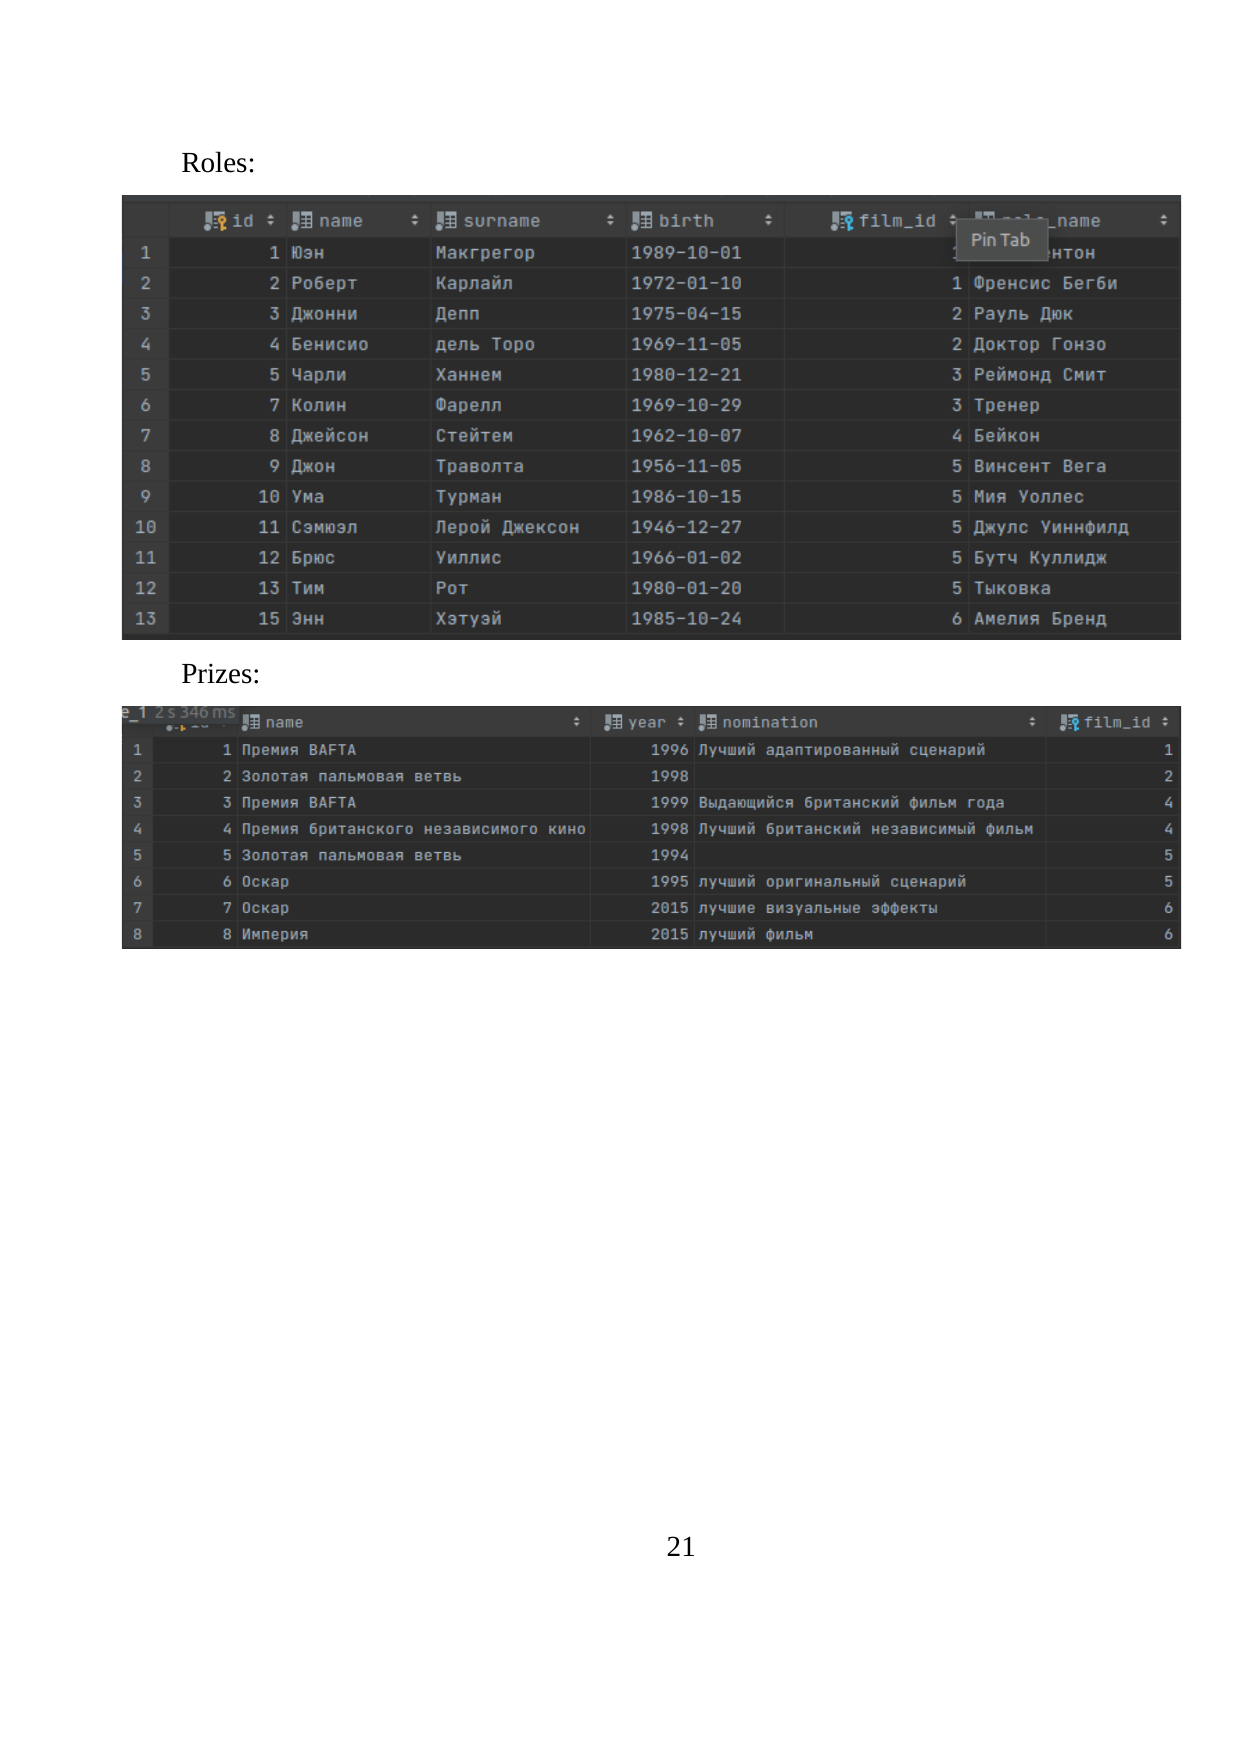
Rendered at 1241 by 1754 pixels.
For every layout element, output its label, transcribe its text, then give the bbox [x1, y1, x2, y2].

picture [121, 706, 1182, 949]
picture [121, 195, 1182, 640]
text Roles: [122, 145, 1181, 178]
text Prizes: [122, 656, 1181, 690]
